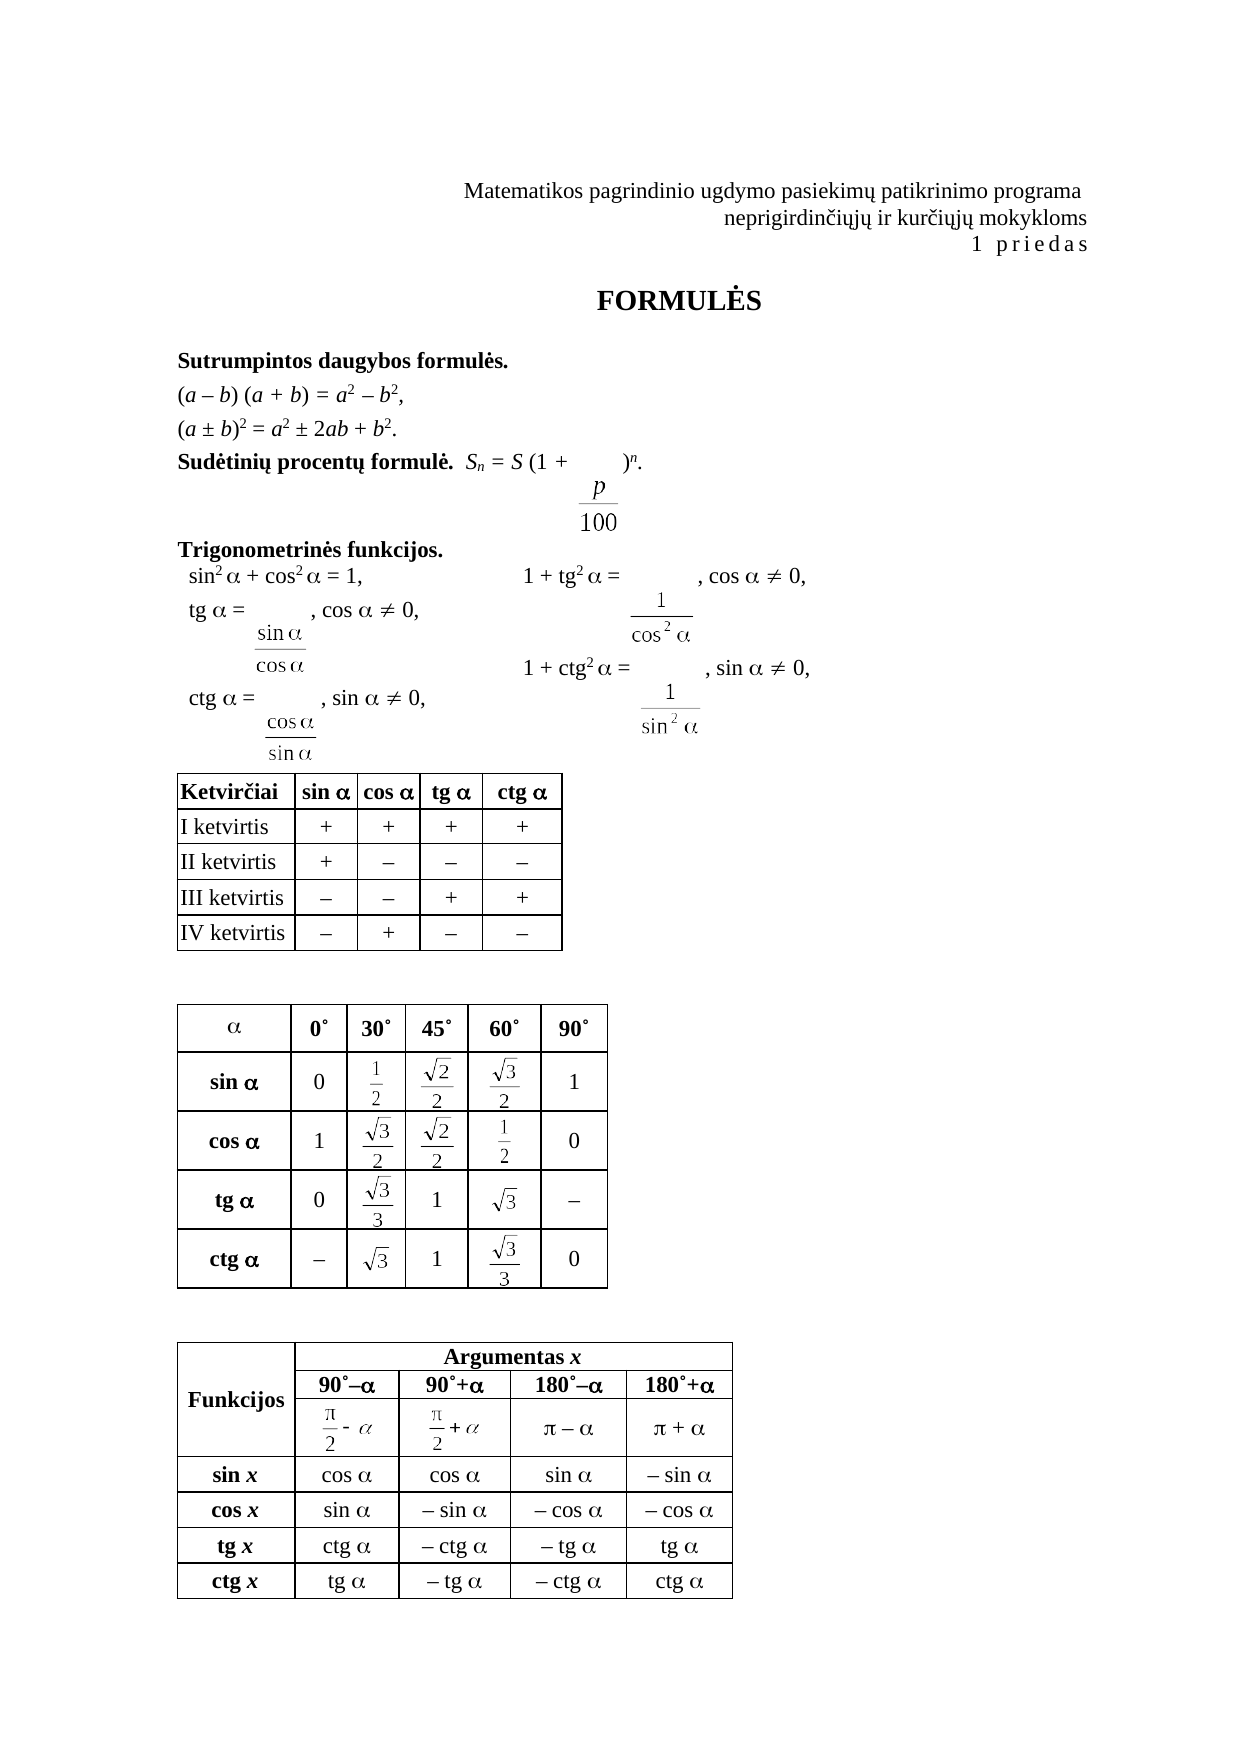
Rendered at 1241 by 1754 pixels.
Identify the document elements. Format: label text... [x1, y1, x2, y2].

table_header tg  [421, 774, 482, 808]
table_cell [406, 1112, 467, 1169]
table_cell – sin  [400, 1493, 510, 1527]
table_cell + [421, 810, 482, 843]
table_cell – [421, 916, 482, 949]
table_cell – tg  [400, 1564, 510, 1597]
table_cell tg  [296, 1564, 398, 1597]
table_cell ctg x [178, 1564, 294, 1597]
table_header  [178, 1005, 290, 1051]
table_cell cos  [296, 1457, 398, 1491]
table_cell sin  [296, 1493, 398, 1527]
table_cell tg x [178, 1528, 294, 1562]
table_cell – [292, 1230, 346, 1287]
table_header Funkcijos [178, 1343, 294, 1456]
table_cell III ketvirtis [178, 880, 294, 914]
table_header Argumentas x [296, 1343, 732, 1369]
table_cell – [296, 916, 357, 949]
table_cell 1 [406, 1171, 467, 1228]
text FORMULĖS [177, 283, 1181, 316]
table_cell tg  [627, 1528, 732, 1562]
table_cell ctg  [296, 1528, 398, 1562]
table_cell – cos  [627, 1493, 732, 1527]
table_cell [348, 1230, 405, 1287]
table_header sin2  + cos2  = 1, tg  = , cos   0, ctg  = , sin   0, [177, 562, 511, 772]
table_cell ctg  [178, 1230, 290, 1287]
table_cell [469, 1053, 540, 1110]
table_cell [469, 1112, 540, 1169]
table_cell  –  [511, 1399, 626, 1456]
table_cell [406, 1053, 467, 1110]
text Matematikos pagrindinio ugdymo pasiekimų patikrinimo programa [177, 177, 1087, 203]
table_cell 1 [292, 1112, 346, 1169]
text Trigonometrinės funkcijos. [177, 536, 1181, 562]
table_cell II ketvirtis [178, 844, 294, 879]
table_header 60˚ [469, 1005, 540, 1051]
table_cell + [421, 880, 482, 914]
text Sutrumpintos daugybos formulės. [177, 347, 1087, 374]
table_cell sin x [178, 1457, 294, 1491]
table_cell 1 [542, 1053, 607, 1110]
table_cell 0 [542, 1230, 607, 1287]
table_cell + [358, 916, 419, 949]
table_header 45˚ [406, 1005, 467, 1051]
text Sudėtinių procentų formulė. Sn = S (1 + )n. [177, 448, 1087, 536]
table_cell [469, 1171, 540, 1228]
table_cell + [483, 810, 561, 843]
table_cell 90˚+ [400, 1371, 510, 1397]
table_header cos  [358, 774, 419, 808]
table_cell cos  [178, 1112, 290, 1169]
table_header Ketvirčiai [178, 774, 294, 808]
table_cell  +  [627, 1399, 732, 1456]
table_cell – [483, 916, 561, 949]
table_cell – sin  [627, 1457, 732, 1491]
text (a ± b)2 = a2 ± 2ab + b2. [177, 415, 1087, 441]
table_header 0˚ [292, 1005, 346, 1051]
table_cell – [296, 880, 357, 914]
table_cell + [296, 810, 357, 843]
text (a – b) (a + b) = a2 – b2, [177, 381, 1087, 407]
table_cell [348, 1053, 405, 1110]
table_header sin  [296, 774, 357, 808]
table_cell 180˚– [511, 1371, 626, 1397]
table_cell [296, 1399, 398, 1456]
table_header 30˚ [348, 1005, 405, 1051]
table_cell [348, 1112, 405, 1169]
table_cell – [421, 844, 482, 879]
table_cell tg  [178, 1171, 290, 1228]
table_cell ctg  [627, 1564, 732, 1597]
table_cell 1 [406, 1230, 467, 1287]
table_cell [469, 1230, 540, 1287]
table_cell – [358, 880, 419, 914]
table_cell cos  [400, 1457, 510, 1491]
table_header ctg  [483, 774, 561, 808]
table_cell – tg  [511, 1528, 626, 1562]
table_cell + [483, 880, 561, 914]
table_cell – [358, 844, 419, 879]
table_cell [400, 1399, 510, 1456]
table_cell 0 [542, 1112, 607, 1169]
table_cell sin  [178, 1053, 290, 1110]
table_cell – cos  [511, 1493, 626, 1527]
table_cell – ctg  [400, 1528, 510, 1562]
table_cell cos x [178, 1493, 294, 1527]
table_header 1 + tg2  = , cos   0, 1 + ctg2  = , sin   0, [511, 562, 1204, 772]
table_cell [348, 1171, 405, 1228]
table_cell 180˚+ [627, 1371, 732, 1397]
table_cell 0 [292, 1053, 346, 1110]
table_cell – [542, 1171, 607, 1228]
table_cell + [358, 810, 419, 843]
table_cell IV ketvirtis [178, 916, 294, 949]
text neprigirdinčiųjų ir kurčiųjų mokykloms 1 priedas [177, 203, 1087, 256]
table_cell I ketvirtis [178, 810, 294, 843]
table_cell sin  [511, 1457, 626, 1491]
table_cell – ctg  [511, 1564, 626, 1597]
table_cell 0 [292, 1171, 346, 1228]
table_cell 90˚– [296, 1371, 398, 1397]
table_cell + [296, 844, 357, 879]
table_header 90˚ [542, 1005, 607, 1051]
table_cell – [483, 844, 561, 879]
